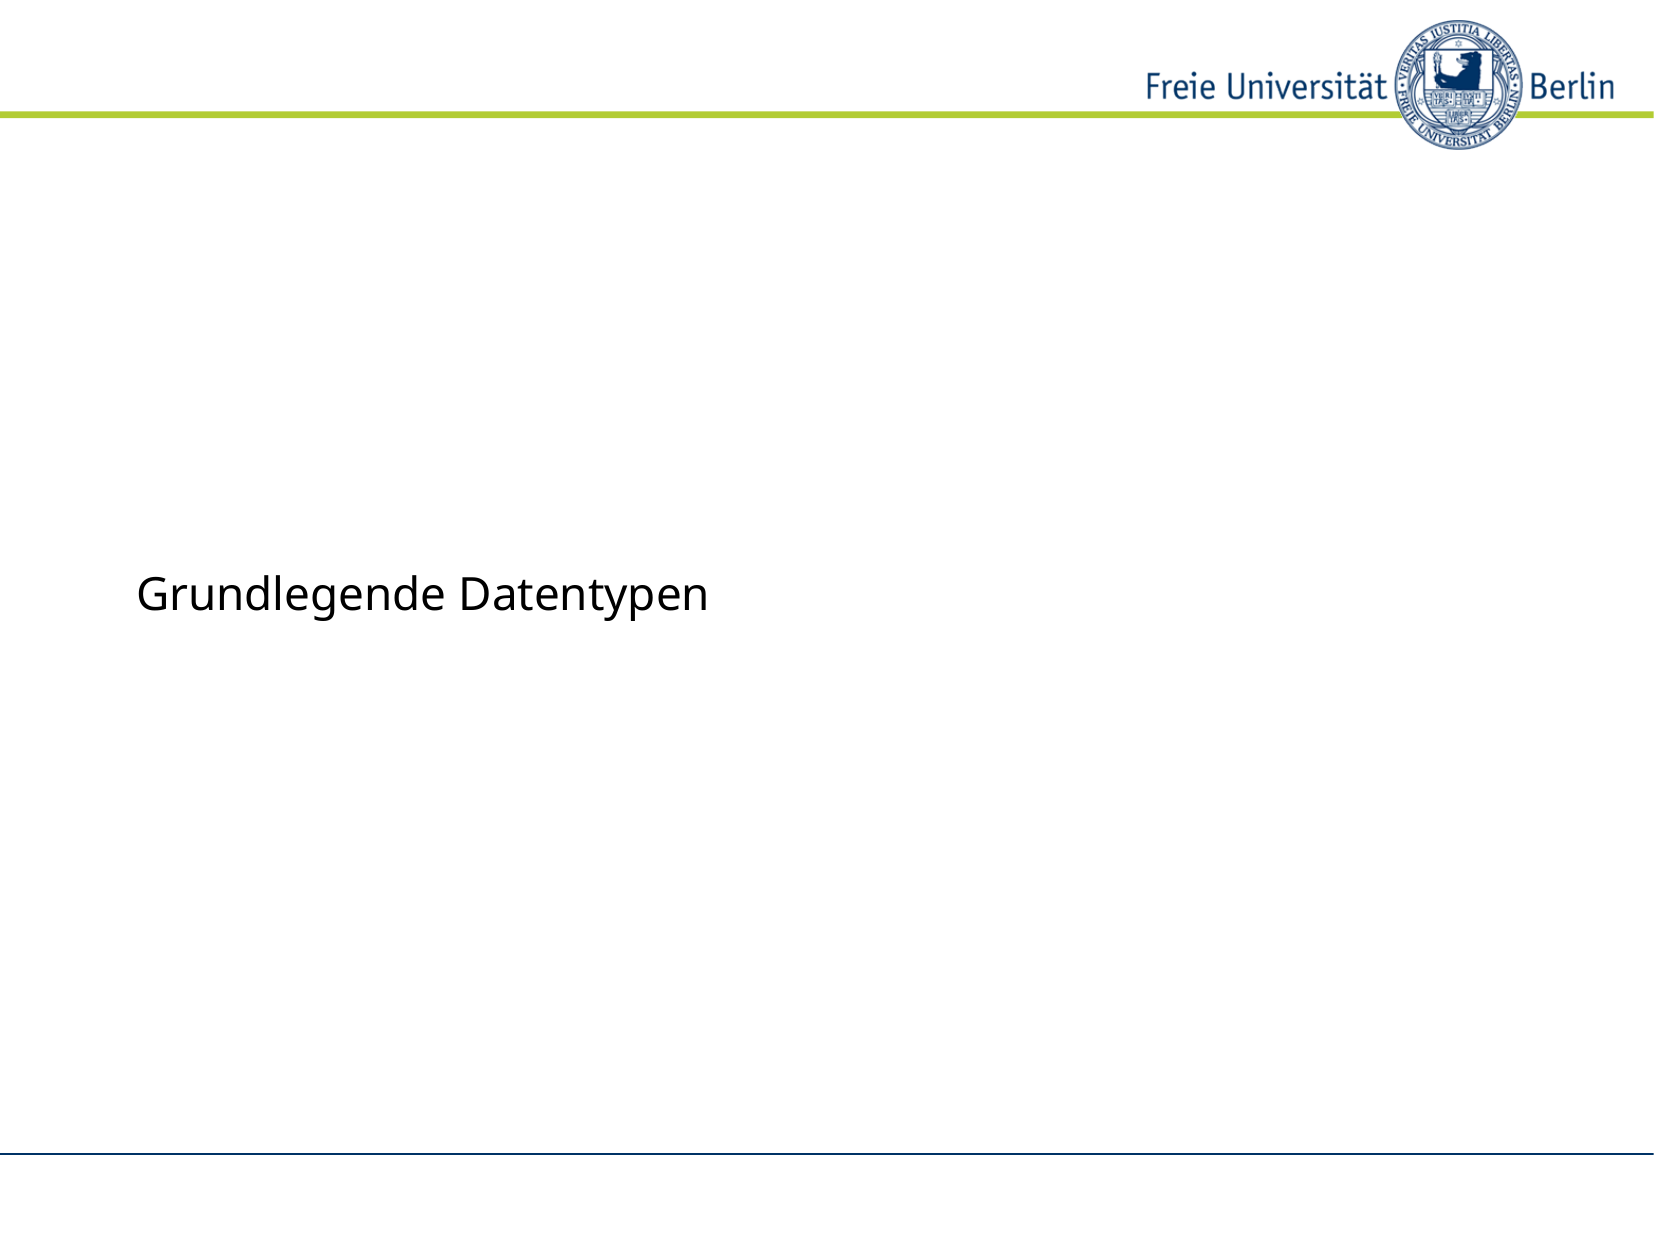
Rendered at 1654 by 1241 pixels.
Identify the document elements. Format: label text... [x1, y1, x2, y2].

picture [1139, 20, 1620, 151]
subtitle Grundlegende Datentypen [115, 177, 1418, 996]
